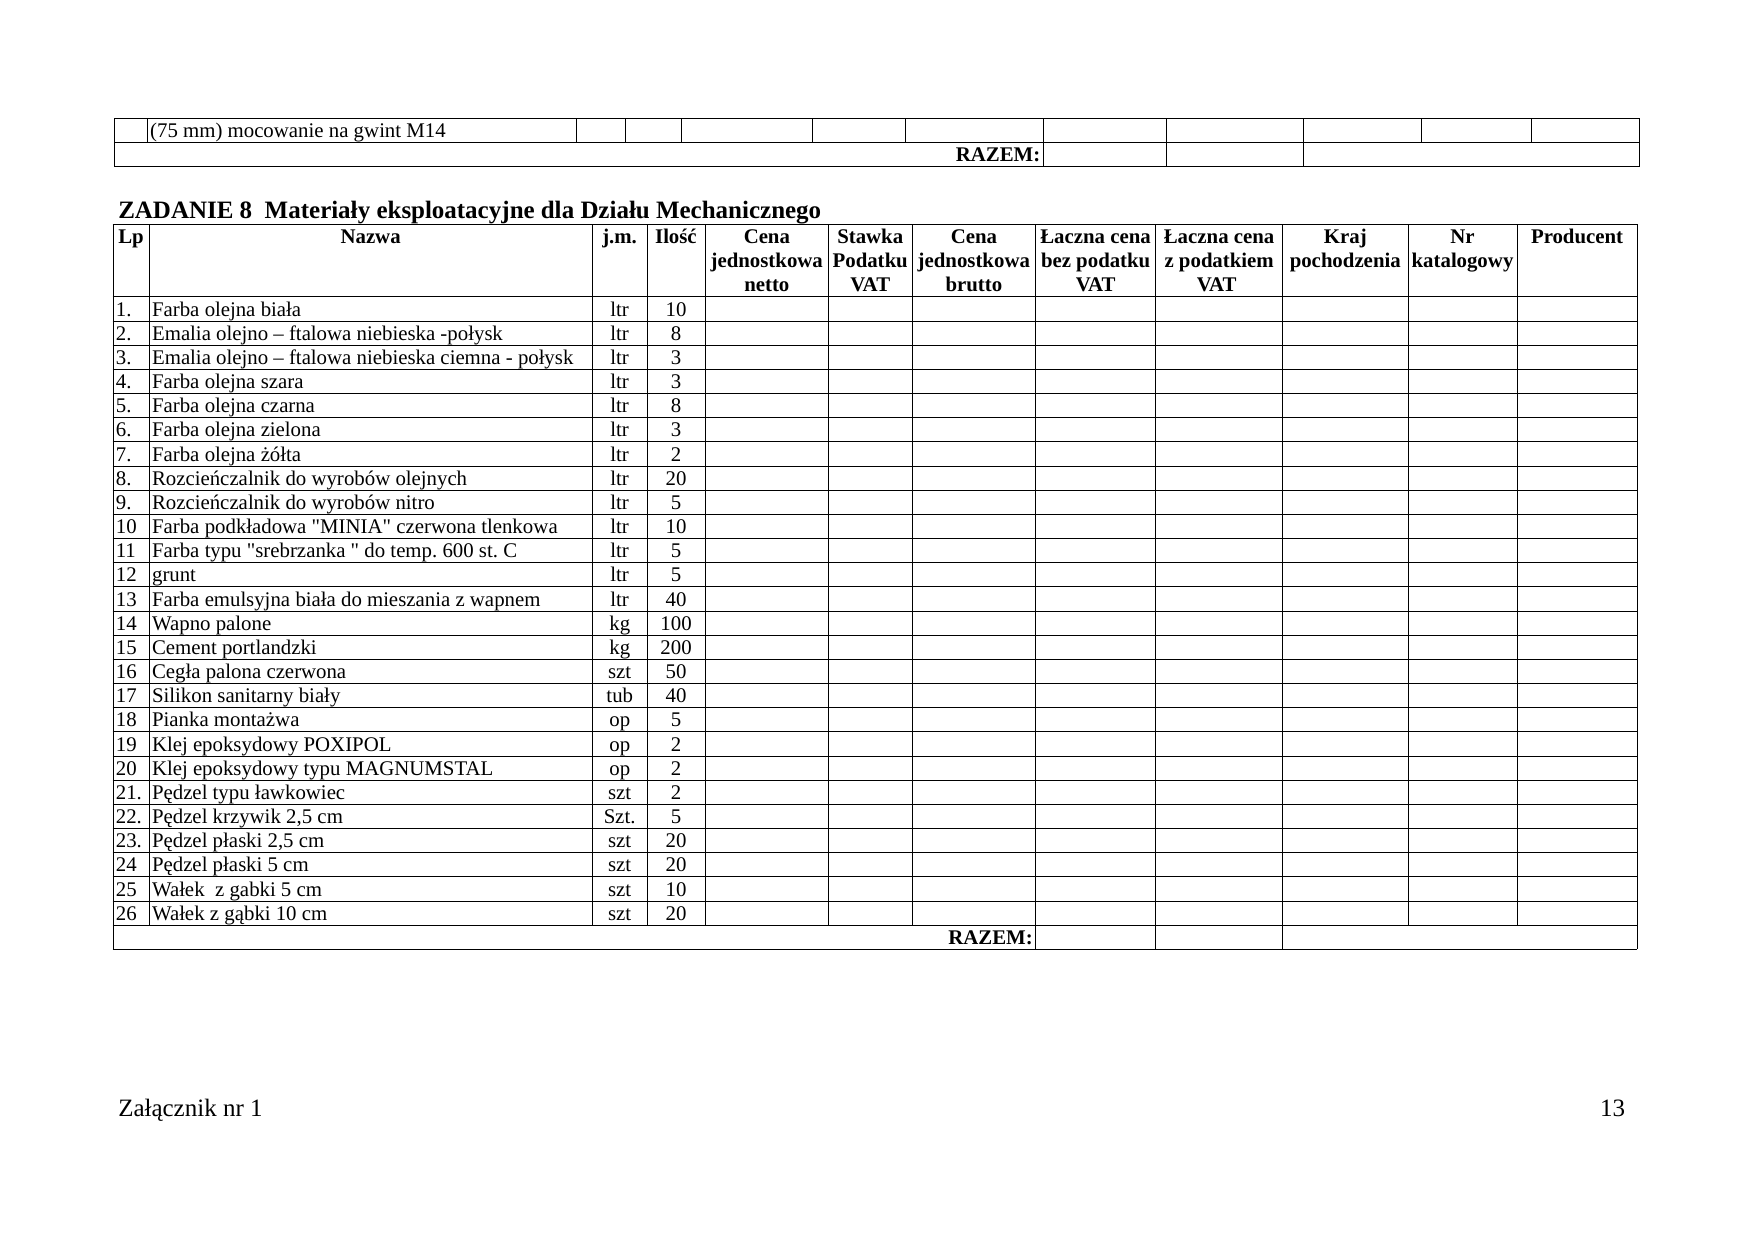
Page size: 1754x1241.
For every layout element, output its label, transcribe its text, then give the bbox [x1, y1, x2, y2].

table_cell [1283, 660, 1408, 683]
table_cell ltr [593, 370, 647, 393]
table_cell [1156, 563, 1282, 586]
table_cell [706, 757, 828, 780]
table_header Łaczna cena bez podatku VAT [1036, 225, 1155, 296]
table_cell [706, 322, 828, 345]
table_cell Pianka montażwa [150, 708, 592, 731]
table_cell Farba emulsyjna biała do mieszania z wapnem [150, 587, 592, 611]
table_cell [1409, 684, 1517, 707]
table_cell ltr [593, 563, 647, 586]
table_cell [1156, 467, 1282, 490]
table_cell [913, 781, 1035, 804]
table_header Producent [1518, 225, 1637, 296]
table_cell [1409, 394, 1517, 417]
table_cell [706, 805, 828, 828]
table_cell [1156, 684, 1282, 707]
table_cell [1283, 757, 1408, 780]
table_cell 25 [114, 877, 149, 901]
table_cell op [593, 708, 647, 731]
table_cell [1409, 757, 1517, 780]
table_cell 17 [114, 684, 149, 707]
table_cell [829, 587, 912, 611]
table_cell [1156, 491, 1282, 514]
table_header Cena jednostkowa brutto [913, 225, 1035, 296]
table_cell [1518, 370, 1637, 393]
table_header Nazwa [150, 225, 592, 296]
table_cell Pędzel typu ławkowiec [150, 781, 592, 804]
table_cell 10 [648, 297, 705, 321]
table_cell [829, 902, 912, 925]
table_cell 2 [648, 757, 705, 780]
table_cell Klej epoksydowy typu MAGNUMSTAL [150, 757, 592, 780]
table_cell [1283, 370, 1408, 393]
table_cell [1518, 781, 1637, 804]
table_cell [1036, 297, 1155, 321]
table_cell Farba olejna żółta [150, 442, 592, 466]
table_cell Cegła palona czerwona [150, 660, 592, 683]
table_cell 1. [114, 297, 149, 321]
table_cell [1036, 732, 1155, 756]
table_cell [1036, 805, 1155, 828]
table_cell [1283, 297, 1408, 321]
table_cell [706, 515, 828, 538]
table_cell (75 mm) mocowanie na gwint M14 [148, 119, 576, 142]
table_cell [1409, 322, 1517, 345]
table_cell [1283, 467, 1408, 490]
table_cell [1283, 684, 1408, 707]
table_cell [1518, 757, 1637, 780]
table_cell [1518, 563, 1637, 586]
table_cell [706, 660, 828, 683]
table_cell [913, 418, 1035, 441]
table_cell [1409, 563, 1517, 586]
table_header Kraj pochodzenia [1283, 225, 1408, 296]
table_cell 3 [648, 418, 705, 441]
table_cell [1156, 346, 1282, 369]
table_cell 5 [648, 539, 705, 562]
table_cell ltr [593, 394, 647, 417]
table_cell [913, 322, 1035, 345]
table_cell [1409, 539, 1517, 562]
table_cell [1409, 491, 1517, 514]
table_cell 20 [648, 829, 705, 852]
table_cell 26 [114, 902, 149, 925]
table_cell Wałek z gąbki 10 cm [150, 902, 592, 925]
table_cell [706, 394, 828, 417]
table_cell [913, 467, 1035, 490]
table_cell 8 [648, 394, 705, 417]
table_cell 2. [114, 322, 149, 345]
table_cell [626, 119, 681, 142]
table_cell Silikon sanitarny biały [150, 684, 592, 707]
table_cell [913, 877, 1035, 901]
table_cell [1167, 119, 1303, 142]
table_cell [1036, 612, 1155, 635]
table_cell ltr [593, 467, 647, 490]
table_cell [1156, 660, 1282, 683]
table_cell [1044, 119, 1166, 142]
table_cell [1409, 636, 1517, 659]
table_cell [829, 442, 912, 466]
table_cell 5. [114, 394, 149, 417]
table_cell [829, 346, 912, 369]
table_cell 20 [114, 757, 149, 780]
table_cell [1518, 539, 1637, 562]
table_cell Pędzel płaski 5 cm [150, 853, 592, 876]
table_cell grunt [150, 563, 592, 586]
table_cell [1409, 853, 1517, 876]
table_cell 100 [648, 612, 705, 635]
table_header Stawka Podatku VAT [829, 225, 912, 296]
table_cell ltr [593, 418, 647, 441]
table_cell [1283, 539, 1408, 562]
table_cell [913, 805, 1035, 828]
table_cell Farba olejna czarna [150, 394, 592, 417]
table_cell [706, 346, 828, 369]
table_cell [1036, 684, 1155, 707]
table_cell szt [593, 829, 647, 852]
table_cell [1156, 587, 1282, 611]
table_cell ltr [593, 297, 647, 321]
table_cell op [593, 732, 647, 756]
table_cell [1518, 877, 1637, 901]
table_cell [829, 563, 912, 586]
table_cell Pędzel płaski 2,5 cm [150, 829, 592, 852]
table_cell 20 [648, 853, 705, 876]
table_cell 40 [648, 684, 705, 707]
table_header Nr katalogowy [1409, 225, 1517, 296]
table_cell 3 [648, 346, 705, 369]
table_cell szt [593, 902, 647, 925]
table_cell [1518, 442, 1637, 466]
table_cell [1304, 143, 1639, 166]
table_cell [1156, 297, 1282, 321]
table_cell [706, 902, 828, 925]
table_cell [1156, 515, 1282, 538]
table_cell [1036, 877, 1155, 901]
table_cell Cement portlandzki [150, 636, 592, 659]
table_cell [829, 877, 912, 901]
table_cell 50 [648, 660, 705, 683]
table_cell [829, 612, 912, 635]
table_cell [1156, 418, 1282, 441]
table_cell [1156, 902, 1282, 925]
table_cell [1518, 732, 1637, 756]
table_cell [1036, 708, 1155, 731]
table_cell [1283, 708, 1408, 731]
text ZADANIE 8 Materiały eksploatacyjne dla Działu Mechanicznego [118, 195, 1636, 224]
table_cell [706, 829, 828, 852]
table_cell [1156, 877, 1282, 901]
table_cell [1283, 805, 1408, 828]
table_cell [1518, 902, 1637, 925]
table_cell [1518, 346, 1637, 369]
table_cell [1409, 902, 1517, 925]
table_cell [1518, 829, 1637, 852]
table_cell kg [593, 612, 647, 635]
table_cell [829, 394, 912, 417]
table_cell [706, 418, 828, 441]
table_cell [829, 781, 912, 804]
table_cell [913, 612, 1035, 635]
table_cell [913, 829, 1035, 852]
table_cell [913, 370, 1035, 393]
table_cell [1422, 119, 1531, 142]
table_cell [1036, 491, 1155, 514]
table_cell [1409, 587, 1517, 611]
table_cell [1283, 394, 1408, 417]
table_cell [1518, 684, 1637, 707]
table_cell ltr [593, 587, 647, 611]
table_cell [1036, 853, 1155, 876]
table_cell 2 [648, 442, 705, 466]
table_cell 2 [648, 732, 705, 756]
table_cell [706, 587, 828, 611]
table_cell 8. [114, 467, 149, 490]
table_cell szt [593, 853, 647, 876]
table_cell [1156, 539, 1282, 562]
table_cell [1156, 708, 1282, 731]
table_cell [1283, 612, 1408, 635]
table_cell [913, 491, 1035, 514]
table_cell Wałek z gabki 5 cm [150, 877, 592, 901]
table_cell [1283, 322, 1408, 345]
table_cell [913, 297, 1035, 321]
table_cell [1283, 515, 1408, 538]
table_cell 23. [114, 829, 149, 852]
table_cell 20 [648, 902, 705, 925]
table_cell [1409, 612, 1517, 635]
table_cell [829, 708, 912, 731]
table_cell [1409, 660, 1517, 683]
table_cell Rozcieńczalnik do wyrobów nitro [150, 491, 592, 514]
table_cell [829, 297, 912, 321]
table_cell [1518, 805, 1637, 828]
table_cell [1156, 322, 1282, 345]
table_cell Szt. [593, 805, 647, 828]
table_cell [706, 539, 828, 562]
table_cell [1283, 902, 1408, 925]
table_cell [1409, 708, 1517, 731]
table_cell [1036, 442, 1155, 466]
table_cell [1283, 732, 1408, 756]
table_cell [706, 732, 828, 756]
table_cell [1409, 442, 1517, 466]
table_cell [1283, 829, 1408, 852]
table_cell Wapno palone [150, 612, 592, 635]
table_cell Farba podkładowa "MINIA" czerwona tlenkowa [150, 515, 592, 538]
table_cell [1156, 612, 1282, 635]
table_cell 12 [114, 563, 149, 586]
table_cell [829, 660, 912, 683]
table_cell [1409, 418, 1517, 441]
table_cell [829, 805, 912, 828]
table_cell szt [593, 781, 647, 804]
table_cell [1156, 394, 1282, 417]
table_cell [706, 636, 828, 659]
table_cell Rozcieńczalnik do wyrobów olejnych [150, 467, 592, 490]
table_header Cena jednostkowa netto [706, 225, 828, 296]
table_cell tub [593, 684, 647, 707]
table_cell [1518, 394, 1637, 417]
table_cell 10 [114, 515, 149, 538]
table_cell 40 [648, 587, 705, 611]
table_cell [1518, 297, 1637, 321]
table_cell 11 [114, 539, 149, 562]
table_cell [1156, 636, 1282, 659]
table_cell [1036, 926, 1155, 949]
table_cell [1283, 491, 1408, 514]
table_cell [813, 119, 905, 142]
table_cell 24 [114, 853, 149, 876]
table_cell 4. [114, 370, 149, 393]
table_cell op [593, 757, 647, 780]
table_cell [913, 853, 1035, 876]
table_cell [913, 902, 1035, 925]
table_cell 18 [114, 708, 149, 731]
table_cell 2 [648, 781, 705, 804]
table_cell [1283, 587, 1408, 611]
table_cell [1036, 370, 1155, 393]
table_header Łaczna cena z podatkiem VAT [1156, 225, 1282, 296]
table_cell [115, 119, 147, 142]
table_cell [913, 708, 1035, 731]
table_cell Farba olejna zielona [150, 418, 592, 441]
table_cell Klej epoksydowy POXIPOL [150, 732, 592, 756]
table_cell 5 [648, 491, 705, 514]
table_cell [1518, 418, 1637, 441]
table_cell 5 [648, 563, 705, 586]
table_cell [1156, 805, 1282, 828]
table_cell [1518, 515, 1637, 538]
table_cell [1036, 322, 1155, 345]
table_cell [829, 684, 912, 707]
table_cell [1156, 853, 1282, 876]
table_cell 15 [114, 636, 149, 659]
table_cell [913, 442, 1035, 466]
table_cell [1283, 781, 1408, 804]
table_cell [829, 539, 912, 562]
table_cell [829, 515, 912, 538]
table_cell RAZEM: [114, 926, 1035, 949]
table_cell [1036, 660, 1155, 683]
table_cell ltr [593, 346, 647, 369]
table_cell ltr [593, 442, 647, 466]
table_cell [1409, 515, 1517, 538]
table_cell [1283, 636, 1408, 659]
table_cell [1283, 346, 1408, 369]
table_cell [829, 370, 912, 393]
table_cell [829, 757, 912, 780]
table_cell [1283, 418, 1408, 441]
table_cell [1036, 467, 1155, 490]
table_cell [1036, 563, 1155, 586]
table_cell 8 [648, 322, 705, 345]
table_header Ilość [648, 225, 705, 296]
table_cell ltr [593, 491, 647, 514]
table_cell 7. [114, 442, 149, 466]
table_cell [1044, 143, 1166, 166]
table_cell [706, 442, 828, 466]
table_cell ltr [593, 322, 647, 345]
table_cell [829, 491, 912, 514]
table_cell [1036, 418, 1155, 441]
table_cell 19 [114, 732, 149, 756]
table_cell [1156, 732, 1282, 756]
table_cell [913, 660, 1035, 683]
table_cell 5 [648, 708, 705, 731]
table_cell [706, 563, 828, 586]
table_cell [1409, 829, 1517, 852]
table_cell [1532, 119, 1639, 142]
table_cell [1036, 587, 1155, 611]
table_cell [1156, 926, 1282, 949]
table_cell [1304, 119, 1421, 142]
table_cell [1283, 877, 1408, 901]
table_cell [706, 708, 828, 731]
table_cell [1409, 297, 1517, 321]
table_cell [706, 612, 828, 635]
table_cell [1409, 732, 1517, 756]
table_cell [682, 119, 812, 142]
table_cell 3 [648, 370, 705, 393]
table_cell [706, 467, 828, 490]
table_cell 3. [114, 346, 149, 369]
table_cell [1409, 781, 1517, 804]
table_cell [1156, 781, 1282, 804]
table_cell [1156, 442, 1282, 466]
table_cell 10 [648, 515, 705, 538]
table_cell [913, 515, 1035, 538]
table_cell 200 [648, 636, 705, 659]
table_cell [829, 322, 912, 345]
table_cell [913, 587, 1035, 611]
table_cell 9. [114, 491, 149, 514]
table_cell [1518, 467, 1637, 490]
table_cell [1283, 926, 1637, 949]
table_cell [913, 539, 1035, 562]
table_cell Pędzel krzywik 2,5 cm [150, 805, 592, 828]
table_cell [1156, 370, 1282, 393]
table_cell [1409, 805, 1517, 828]
table_cell [829, 732, 912, 756]
table_cell [913, 346, 1035, 369]
table_cell RAZEM: [115, 143, 1043, 166]
table_cell kg [593, 636, 647, 659]
table_cell 20 [648, 467, 705, 490]
table_cell 13 [114, 587, 149, 611]
table_cell [1283, 853, 1408, 876]
table_cell [1167, 143, 1303, 166]
table_cell Farba olejna szara [150, 370, 592, 393]
table_cell [1036, 515, 1155, 538]
table_cell [577, 119, 625, 142]
table_cell [913, 563, 1035, 586]
table_header j.m. [593, 225, 647, 296]
table_cell [706, 297, 828, 321]
table_cell [1518, 708, 1637, 731]
table_cell Farba typu "srebrzanka " do temp. 600 st. C [150, 539, 592, 562]
table_cell [1036, 902, 1155, 925]
table_cell [829, 467, 912, 490]
table_cell [1036, 781, 1155, 804]
table_cell [913, 636, 1035, 659]
table_cell szt [593, 660, 647, 683]
table_cell [913, 684, 1035, 707]
table_cell [1409, 370, 1517, 393]
table_cell [829, 853, 912, 876]
table_cell [913, 757, 1035, 780]
table_cell [1283, 563, 1408, 586]
table_cell [1036, 394, 1155, 417]
table_cell [829, 829, 912, 852]
table_cell [1518, 322, 1637, 345]
table_cell [1409, 467, 1517, 490]
table_cell [913, 394, 1035, 417]
table_cell Farba olejna biała [150, 297, 592, 321]
table_cell [1518, 660, 1637, 683]
table_cell [1518, 636, 1637, 659]
table_cell [1156, 829, 1282, 852]
table_cell 16 [114, 660, 149, 683]
table_cell [913, 732, 1035, 756]
table_cell 14 [114, 612, 149, 635]
table_cell [706, 684, 828, 707]
table_cell [706, 853, 828, 876]
table_cell [706, 877, 828, 901]
table_cell [1036, 539, 1155, 562]
table_cell [829, 418, 912, 441]
table_cell szt [593, 877, 647, 901]
table_cell 10 [648, 877, 705, 901]
table_header Lp [114, 225, 149, 296]
table_cell [1518, 491, 1637, 514]
table_cell [706, 370, 828, 393]
table_cell [706, 491, 828, 514]
table_cell Emalia olejno – ftalowa niebieska -połysk [150, 322, 592, 345]
table_cell [1518, 853, 1637, 876]
table_cell [1409, 346, 1517, 369]
table_cell Emalia olejno – ftalowa niebieska ciemna - połysk [150, 346, 592, 369]
table_cell [706, 781, 828, 804]
table_cell [1518, 612, 1637, 635]
table_cell [906, 119, 1043, 142]
table_cell [1036, 636, 1155, 659]
table_cell 5 [648, 805, 705, 828]
table_cell ltr [593, 515, 647, 538]
table_cell [1518, 587, 1637, 611]
table_cell [1409, 877, 1517, 901]
table_cell [1156, 757, 1282, 780]
table_cell [829, 636, 912, 659]
table_cell ltr [593, 539, 647, 562]
table_cell [1283, 442, 1408, 466]
table_cell 21. [114, 781, 149, 804]
table_cell [1036, 757, 1155, 780]
table_cell 6. [114, 418, 149, 441]
table_cell [1036, 346, 1155, 369]
table_cell [1036, 829, 1155, 852]
table_cell 22. [114, 805, 149, 828]
